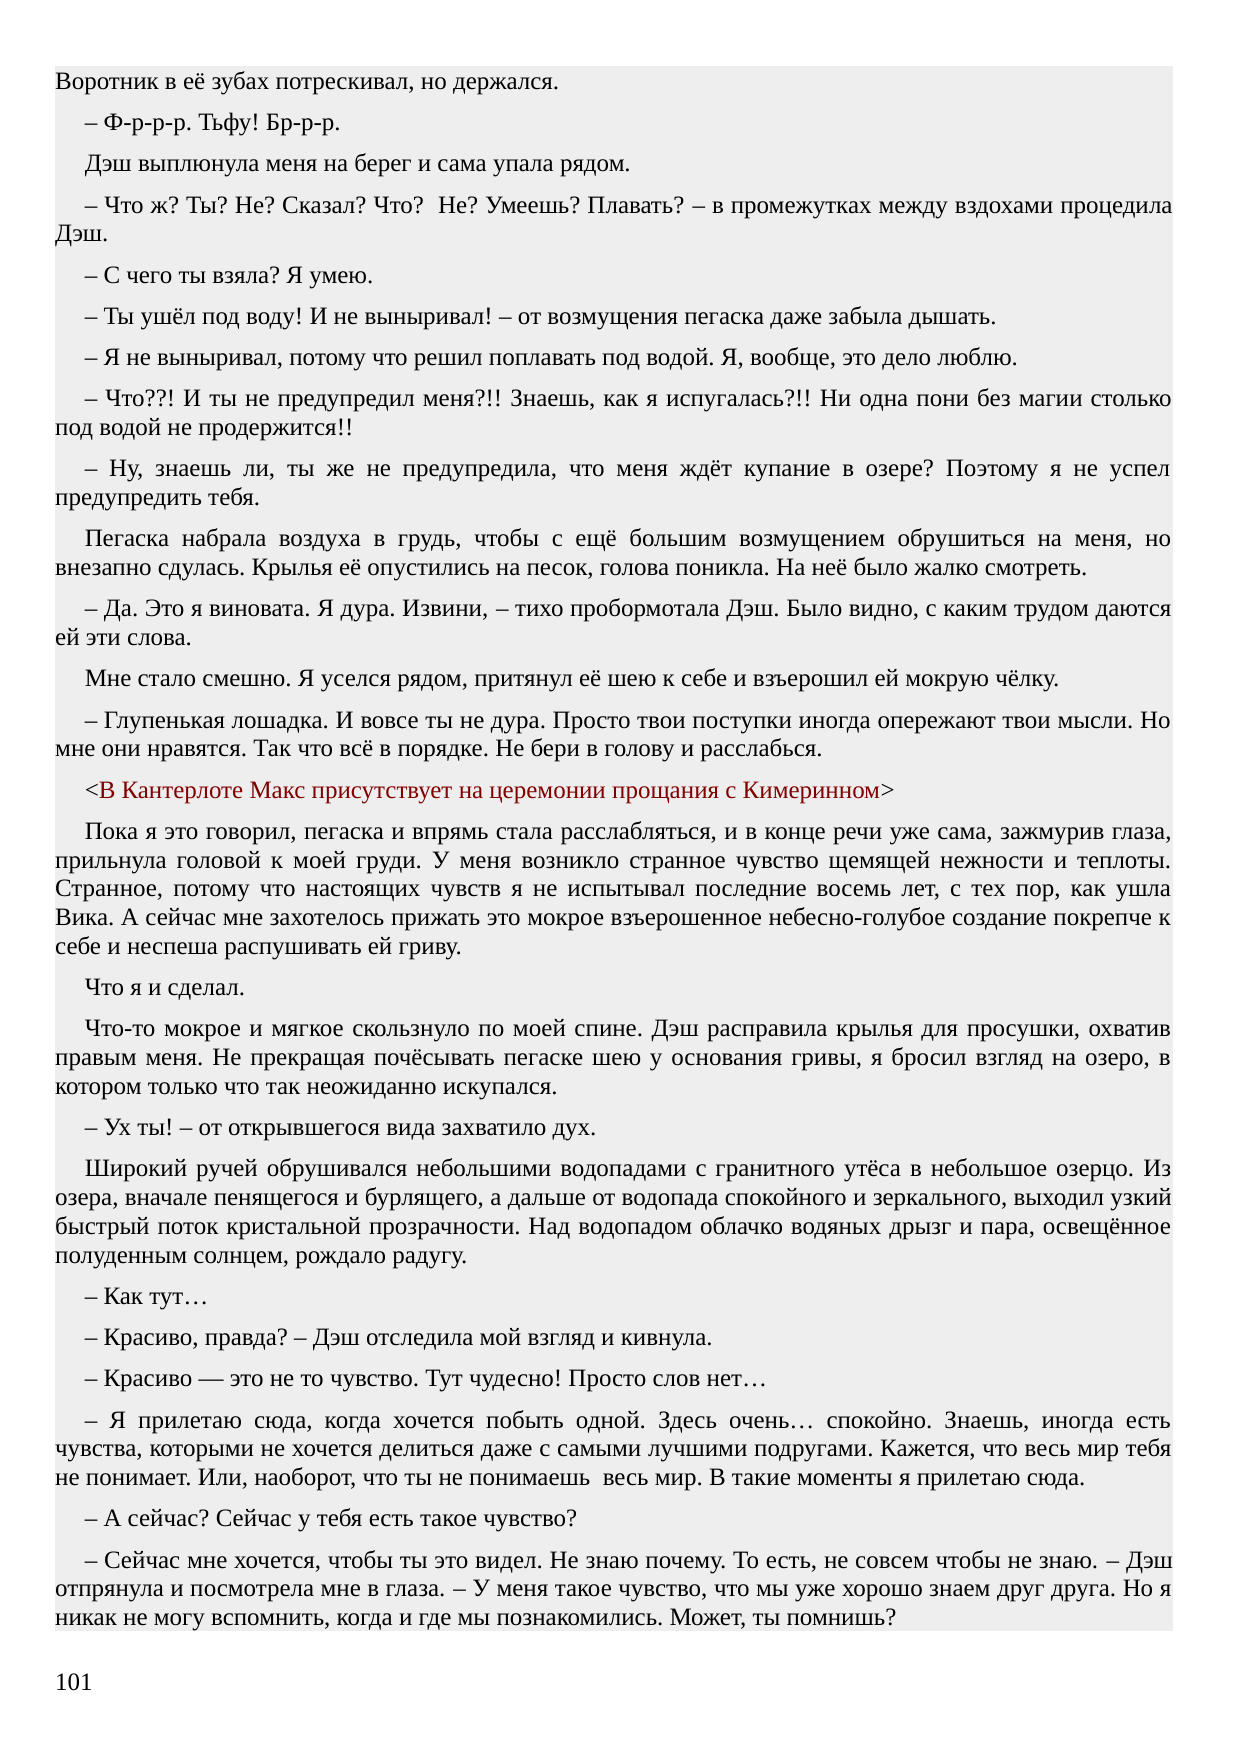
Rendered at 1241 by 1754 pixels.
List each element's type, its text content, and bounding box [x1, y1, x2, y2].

text – Я не выныривал, потому что решил поплавать под водой. Я, вообще, это дело люблю. [55, 342, 1173, 371]
text – Как тут… [55, 1281, 1173, 1310]
text Воротник в её зубах потрескивал, но держался. [55, 66, 1173, 95]
text Широкий ручей обрушивался небольшими водопадами с гранитного утёса в небольшое озерцо. Из озера, вначале пенящегося и бурлящего, а дальше от водопада спокойного и зеркального, выходил узкий быстрый поток кристальной прозрачности. Над водопадом облачко водяных дрызг и пара, освещённое полуденным солнцем, рождало радугу. [55, 1153, 1173, 1268]
text Пока я это говорил, пегаска и впрямь стала расслабляться, и в конце речи уже сама, зажмурив глаза, прильнула головой к моей груди. У меня возникло странное чувство щемящей нежности и теплоты. Странное, потому что настоящих чувств я не испытывал последние восемь лет, с тех пор, как ушла Вика. А сейчас мне захотелось прижать это мокрое взъерошенное небесно-голубое создание покрепче к себе и неспеша распушивать ей гриву. [55, 816, 1173, 960]
text <В Кантерлоте Макс присутствует на церемонии прощания с Кимеринном> [55, 775, 1173, 803]
text Мне стало смешно. Я уселся рядом, притянул её шею к себе и взъерошил ей мокрую чёлку. [55, 663, 1173, 692]
text – Красиво, правда? – Дэш отследила мой взгляд и кивнула. [55, 1322, 1173, 1351]
text – Сейчас мне хочется, чтобы ты это видел. Не знаю почему. То есть, не совсем чтобы не знаю. – Дэш отпрянула и посмотрела мне в глаза. – У меня такое чувство, что мы уже хорошо знаем друг друга. Но я никак не могу вспомнить, когда и где мы познакомились. Может, ты помнишь? [55, 1545, 1173, 1631]
text – Что??! И ты не предупредил меня?!! Знаешь, как я испугалась?!! Ни одна пони без магии столько под водой не продержится!! [55, 383, 1173, 441]
text – А сейчас? Сейчас у тебя есть такое чувство? [55, 1503, 1173, 1532]
text Пегаска набрала воздуха в грудь, чтобы с ещё большим возмущением обрушиться на меня, но внезапно сдулась. Крылья её опустились на песок, голова поникла. На неё было жалко смотреть. [55, 523, 1173, 581]
text – Ну, знаешь ли, ты же не предупредила, что меня ждёт купание в озере? Поэтому я не успел предупредить тебя. [55, 453, 1173, 511]
text Что я и сделал. [55, 972, 1173, 1001]
text – Ты ушёл под воду! И не выныривал! – от возмущения пегаска даже забыла дышать. [55, 301, 1173, 330]
text – Ф-р-р-р. Тьфу! Бр-р-р. [55, 107, 1173, 136]
text – Что ж? Ты? Не? Сказал? Что? Не? Умеешь? Плавать? – в промежутках между вздохами процедила Дэш. [55, 190, 1173, 247]
text – Красиво — это не то чувство. Тут чудесно! Просто слов нет… [55, 1363, 1173, 1392]
text – Ух ты! – от открывшегося вида захватило дух. [55, 1112, 1173, 1141]
text – С чего ты взяла? Я умею. [55, 260, 1173, 288]
text Дэш выплюнула меня на берег и сама упала рядом. [55, 148, 1173, 177]
text Что-то мокрое и мягкое скользнуло по моей спине. Дэш расправила крылья для просушки, охватив правым меня. Не прекращая почёсывать пегаске шею у основания гривы, я бросил взгляд на озеро, в котором только что так неожиданно искупался. [55, 1013, 1173, 1100]
text – Глупенькая лошадка. И вовсе ты не дура. Просто твои поступки иногда опережают твои мысли. Но мне они нравятся. Так что всё в порядке. Не бери в голову и расслабься. [55, 705, 1173, 762]
text – Я прилетаю сюда, когда хочется побыть одной. Здесь очень… спокойно. Знаешь, иногда есть чувства, которыми не хочется делиться даже с самыми лучшими подругами. Кажется, что весь мир тебя не понимает. Или, наоборот, что ты не понимаешь весь мир. В такие моменты я прилетаю сюда. [55, 1405, 1173, 1491]
text – Да. Это я виновата. Я дура. Извини, – тихо пробормотала Дэш. Было видно, с каким трудом даются ей эти слова. [55, 593, 1173, 651]
